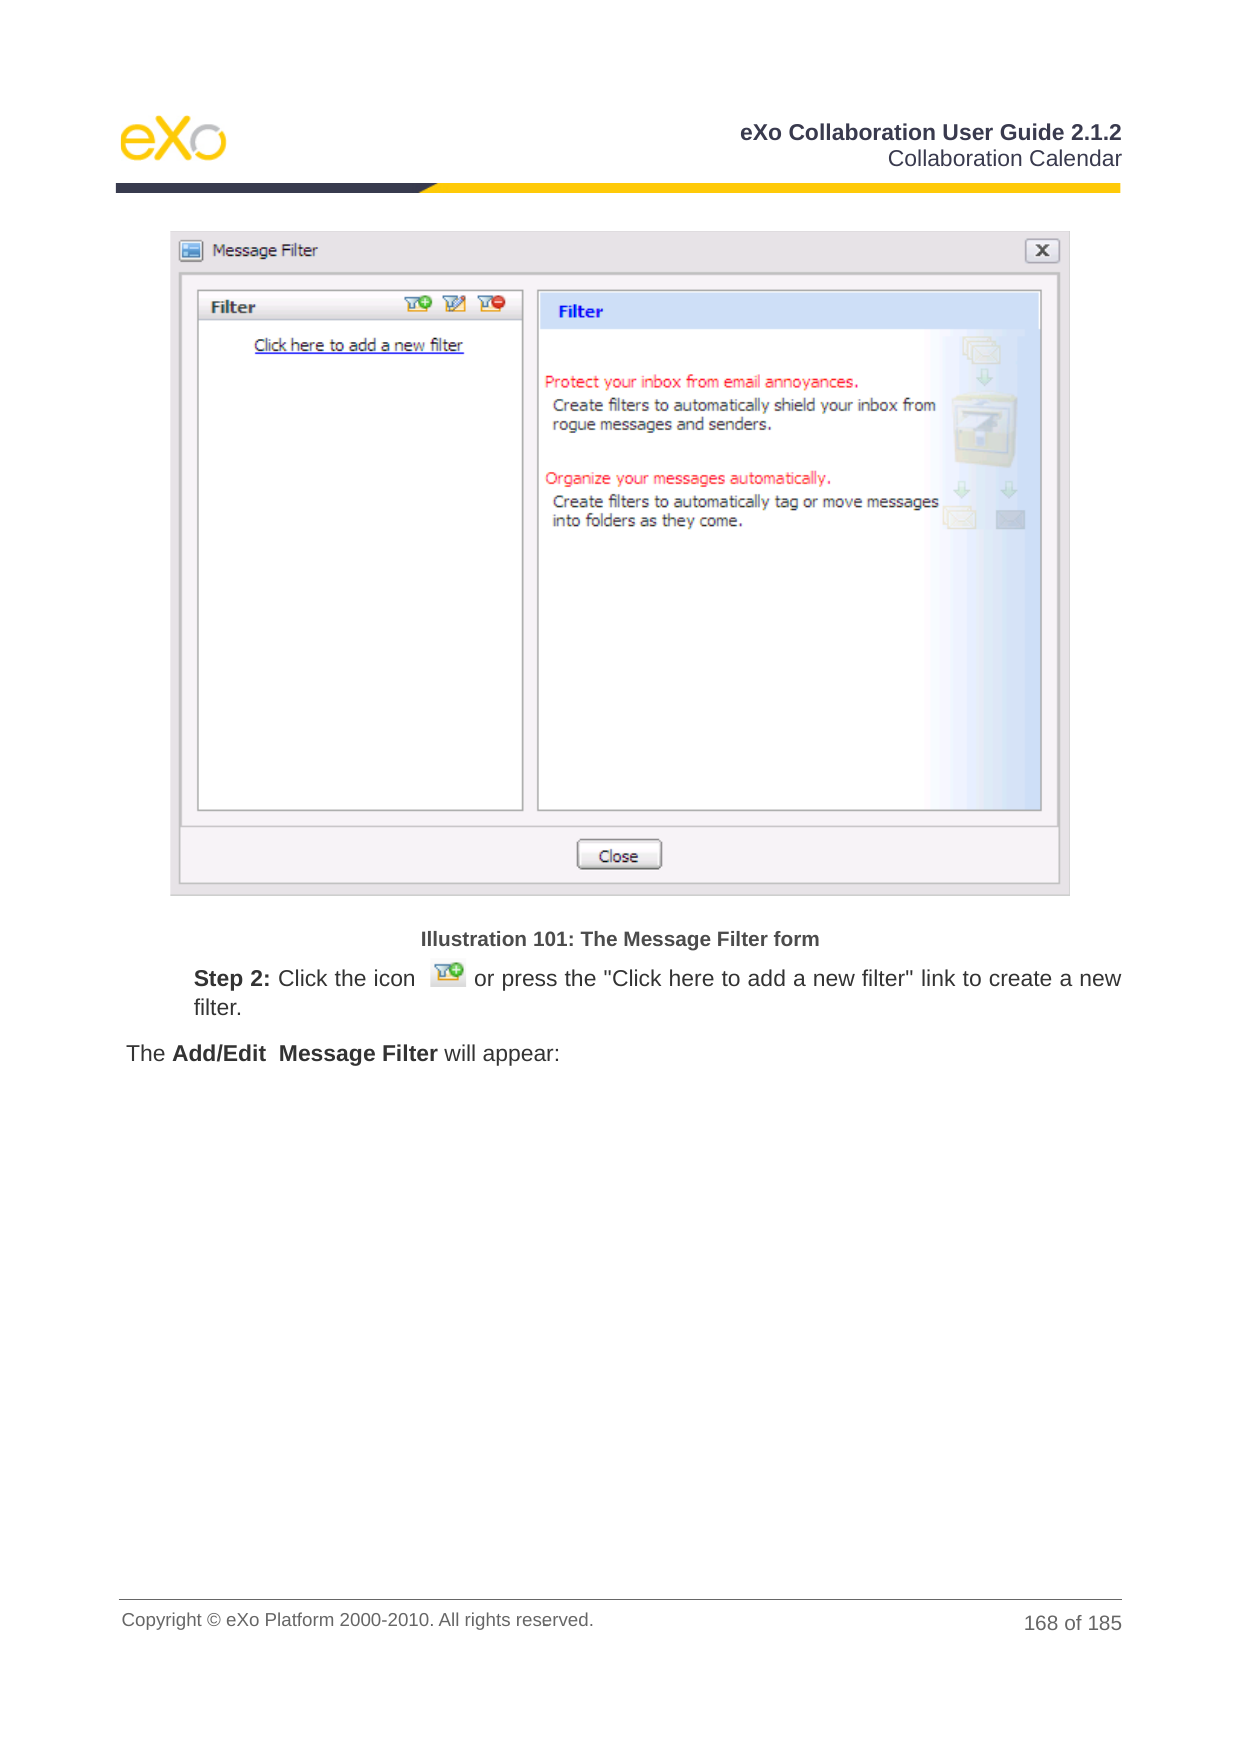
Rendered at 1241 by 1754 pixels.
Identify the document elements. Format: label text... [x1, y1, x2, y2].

picture [170, 231, 1070, 896]
picture [120, 115, 227, 161]
list Illustration 101: The Message Filter form [157, 896, 1084, 951]
picture [115, 183, 1121, 193]
picture [430, 958, 467, 987]
list Step 2: Click the icon or press the "Click here to add a new filter" link to create a new filter. [156, 223, 1122, 1021]
list The Add/Edit Message Filter will appear: [82, 1040, 1122, 1067]
